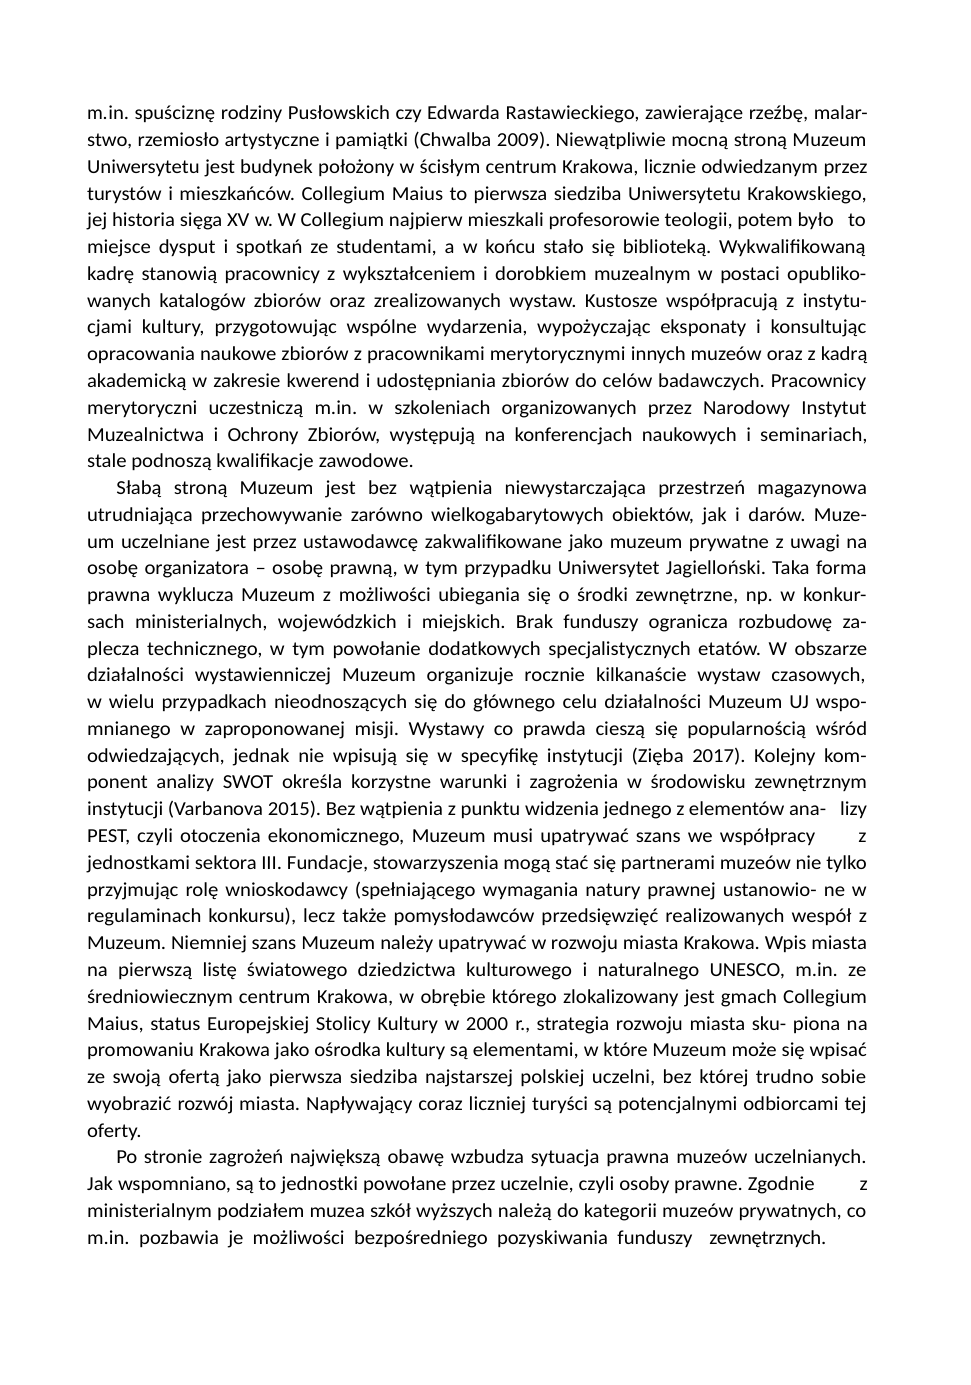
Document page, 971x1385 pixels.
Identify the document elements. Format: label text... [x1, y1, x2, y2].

text Po stronie zagrożeń największą obawę wzbudza sytuacja prawna muzeów uczelnianych. Jak wspomniano, są to jednostki powołane przez uczelnie, czyli osoby prawne. Zgodnie z ministerialnym podziałem muzea szkół wyższych należą do kategorii muzeów prywatnych, co m.in. pozbawia je możliwości bezpośredniego pozyskiwania funduszy zewnętrznych. [87, 1144, 867, 1249]
text Słabą stroną Muzeum jest bez wątpienia niewystarczająca przestrzeń magazynowa utrudniająca przechowywanie zarówno wielkogabarytowych obiektów, jak i darów. Muze- um uczelniane jest przez ustawodawcę zakwalifikowane jako muzeum prywatne z uwagi na osobę organizatora – osobę prawną, w tym przypadku Uniwersytet Jagielloński. Taka forma prawna wyklucza Muzeum z możliwości ubiegania się o środki zewnętrzne, np. w konkur- sach ministerialnych, wojewódzkich i miejskich. Brak funduszy ogranicza rozbudowę za- plecza technicznego, w tym powołanie dodatkowych specjalistycznych etatów. W obszarze działalności wystawienniczej Muzeum organizuje rocznie kilkanaście wystaw czasowych, w wielu przypadkach nieodnoszących się do głównego celu działalności Muzeum UJ wspo- mnianego w zaproponowanej misji. Wystawy co prawda cieszą się popularnością wśród odwiedzających, jednak nie wpisują się w specyfikę instytucji (Zięba 2017). Kolejny kom- ponent analizy SWOT określa korzystne warunki i zagrożenia w środowisku zewnętrznym instytucji (Varbanova 2015). Bez wątpienia z punktu widzenia jednego z elementów ana- lizy PEST, czyli otoczenia ekonomicznego, Muzeum musi upatrywać szans we współpracy z jednostkami sektora III. Fundacje, stowarzyszenia mogą stać się partnerami muzeów nie tylko przyjmując rolę wnioskodawcy (spełniającego wymagania natury prawnej ustanowio- ne w regulaminach konkursu), lecz także pomysłodawców przedsięwzięć realizowanych wespół z Muzeum. Niemniej szans Muzeum należy upatrywać w rozwoju miasta Krakowa. Wpis miasta na pierwszą listę światowego dziedzictwa kulturowego i naturalnego UNESCO, m.in. ze średniowiecznym centrum Krakowa, w obrębie którego zlokalizowany jest gmach Collegium Maius, status Europejskiej Stolicy Kultury w 2000 r., strategia rozwoju miasta sku- piona na promowaniu Krakowa jako ośrodka kultury są elementami, w które Muzeum może się wpisać ze swoją ofertą jako pierwsza siedziba najstarszej polskiej uczelni, bez której trudno sobie wyobrazić rozwój miasta. Napływający coraz liczniej turyści są potencjalnymi odbiorcami tej oferty. [87, 475, 868, 1142]
list in. spuściznę rodziny Pusłowskich czy Edwarda Rastawieckiego, zawierające rzeźbę, malar- stwo, rzemiosło artystyczne i pamiątki (Chwalba 2009). Niewątpliwie mocną stroną Muzeum Uniwersytetu jest budynek położony w ścisłym centrum Krakowa, licznie odwiedzanym przez turystów i mieszkańców. Collegium Maius to pierwsza siedziba Uniwersytetu Krakowskiego, jej historia sięga XV w. W Collegium najpierw mieszkali profesorowie teologii, potem było to miejsce dysput i spotkań ze studentami, a w końcu stało się biblioteką. Wykwalifikowaną kadrę stanowią pracownicy z wykształceniem i dorobkiem muzealnym w postaci opubliko- wanych katalogów zbiorów oraz zrealizowanych wystaw. Kustosze współpracują z instytu- cjami kultury, przygotowując wspólne wydarzenia, wypożyczając eksponaty i konsultując opracowania naukowe zbiorów z pracownikami merytorycznymi innych muzeów oraz z kadrą akademicką w zakresie kwerend i udostępniania zbiorów do celów badawczych. Pracownicy merytoryczni uczestniczą m.in. w szkoleniach organizowanych przez Narodowy Instytut Muzealnictwa i Ochrony Zbiorów, występują na konferencjach naukowych i seminariach, stale podnoszą kwalifikacje zawodowe. [87, 100, 868, 473]
